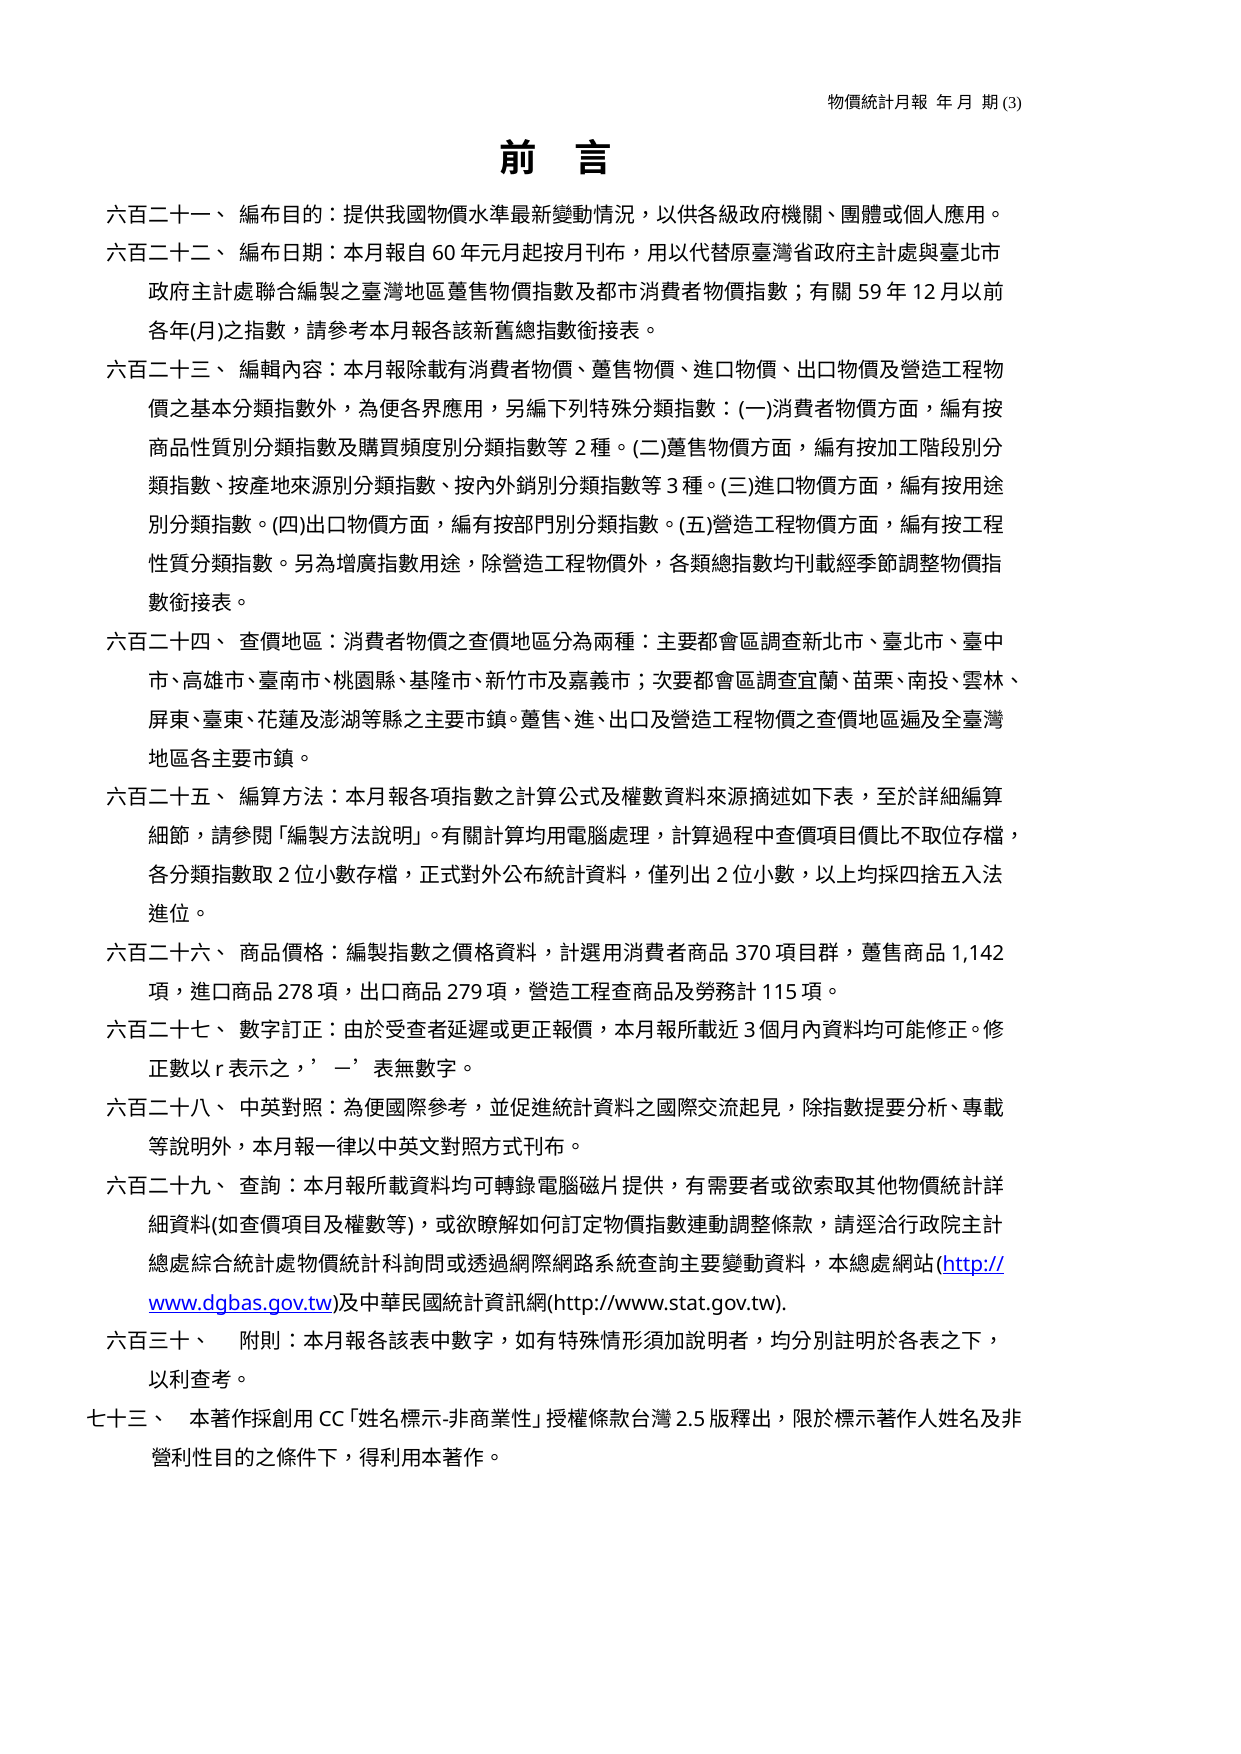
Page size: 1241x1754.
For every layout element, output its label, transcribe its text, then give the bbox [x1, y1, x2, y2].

list 數字訂正：由於受查者延遲或更正報價，本月報所載近3個月內資料均可能修正。修正數以r表示之，’－’表無數字。 [106, 1009, 1004, 1087]
list 商品價格：編製指數之價格資料，計選用消費者商品370項目群，躉售商品1,142項，進口商品278項，出口商品279項，營造工程查商品及勞務計115項。 [106, 932, 1004, 1009]
list 編算方法：本月報各項指數之計算公式及權數資料來源摘述如下表，至於詳細編算細節，請參閱「編製方法說明」。有關計算均用電腦處理，計算過程中查價項目價比不取位存檔，各分類指數取2位小數存檔，正式對外公布統計資料，僅列出2位小數，以上均採四捨五入法進位。 [106, 776, 1004, 932]
subtitle 前 言 [89, 116, 1022, 193]
list 編布日期：本月報自60年元月起按月刊布，用以代替原臺灣省政府主計處與臺北市政府主計處聯合編製之臺灣地區躉售物價指數及都市消費者物價指數；有關59年12月以前各年(月)之指數，請參考本月報各該新舊總指數銜接表。 [106, 232, 1004, 349]
list 查價地區：消費者物價之查價地區分為兩種：主要都會區調查新北市、臺北市、臺中市、高雄市、臺南市、桃園縣、基隆市、新竹市及嘉義市；次要都會區調查宜蘭、苗栗、南投、雲林、屏東、臺東、花蓮及澎湖等縣之主要市鎮。躉售、進、出口及營造工程物價之查價地區遍及全臺灣地區各主要市鎮。 [106, 621, 1004, 776]
list 查詢：本月報所載資料均可轉錄電腦磁片提供，有需要者或欲索取其他物價統計詳細資料(如查價項目及權數等)，或欲瞭解如何訂定物價指數連動調整條款，請逕洽行政院主計總處綜合統計處物價統計科詢問或透過網際網路系統查詢主要變動資料，本總處網站(http://www.dgbas.gov.tw)及中華民國統計資訊網(http://www.stat.gov.tw). [106, 1165, 1004, 1320]
list 本著作採創用CC「姓名標示-非商業性」授權條款台灣2.5版釋出，限於標示著作人姓名及非營利性目的之條件下，得利用本著作。 [86, 1398, 1022, 1476]
list 編輯內容：本月報除載有消費者物價、躉售物價、進口物價、出口物價及營造工程物價之基本分類指數外，為便各界應用，另編下列特殊分類指數：(一)消費者物價方面，編有按商品性質別分類指數及購買頻度別分類指數等2種。(二)躉售物價方面，編有按加工階段別分類指數、按產地來源別分類指數、按內外銷別分類指數等3種。(三)進口物價方面，編有按用途別分類指數。(四)出口物價方面，編有按部門別分類指數。(五)營造工程物價方面，編有按工程性質分類指數。另為增廣指數用途，除營造工程物價外，各類總指數均刊載經季節調整物價指數銜接表。 [106, 349, 1004, 621]
list 中英對照：為便國際參考，並促進統計資料之國際交流起見，除指數提要分析、專載等說明外，本月報一律以中英文對照方式刊布。 [106, 1087, 1004, 1165]
list 編布目的：提供我國物價水準最新變動情況，以供各級政府機關、團體或個人應用。 [106, 193, 1004, 232]
list 附則：本月報各該表中數字，如有特殊情形須加說明者，均分別註明於各表之下，以利查考。 [106, 1320, 1004, 1398]
